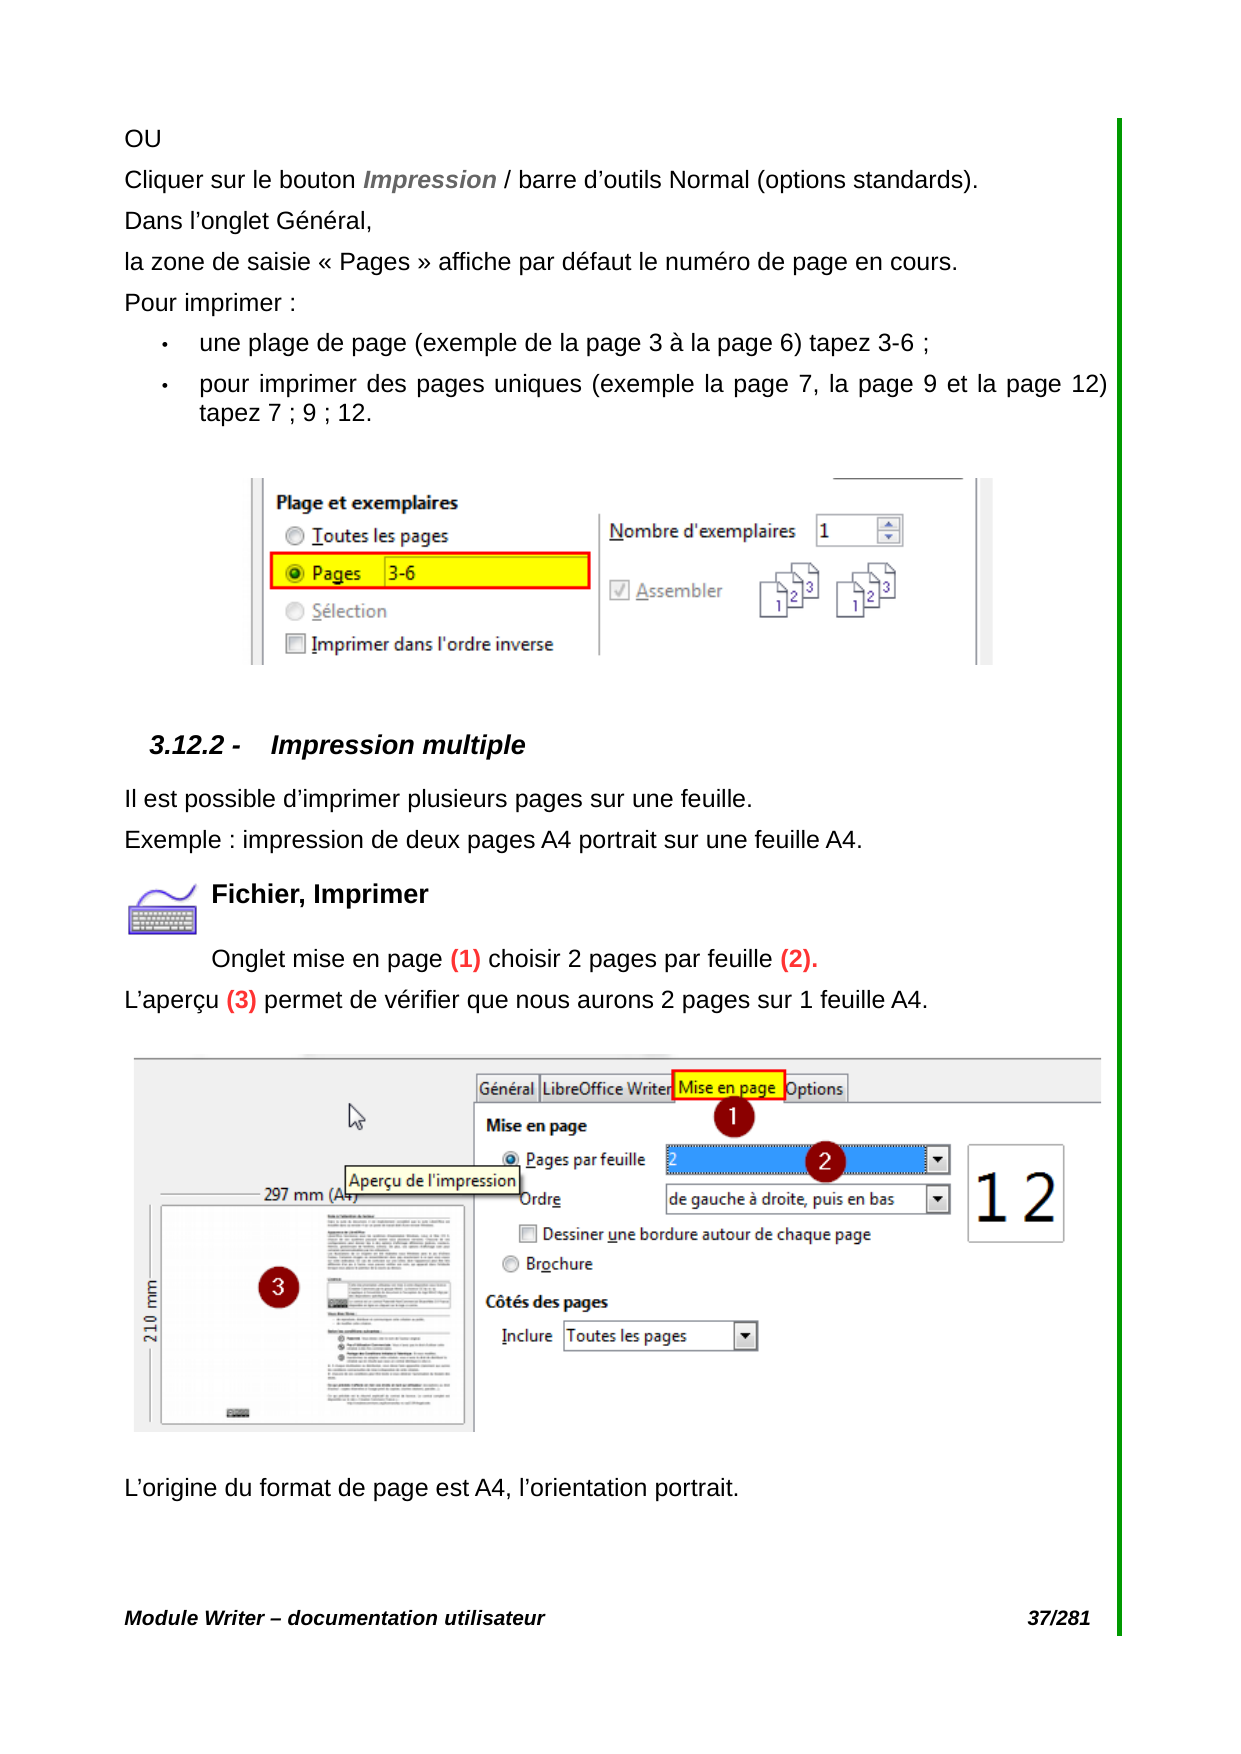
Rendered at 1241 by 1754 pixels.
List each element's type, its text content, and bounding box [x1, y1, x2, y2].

picture [124, 873, 200, 949]
text L’aperçu (3) permet de vérifier que nous aurons 2 pages sur 1 feuille A4. [124, 985, 1111, 1014]
text Exemple : impression de deux pages A4 portrait sur une feuille A4. [124, 825, 1111, 854]
text Cliquer sur le bouton Impression / barre d’outils Normal (options standards). [124, 165, 1111, 194]
text la zone de saisie « Pages » affiche par défaut le numéro de page en cours. [124, 247, 1111, 276]
text Fichier, Imprimer [200, 878, 1111, 909]
text Pour imprimer : [124, 287, 1111, 316]
picture [133, 1054, 1102, 1432]
text L’origine du format de page est A4, l’orientation portrait. [124, 1473, 1111, 1502]
list une plage de page (exemple de la page 3 à la page 6) tapez 3-6 ; [162, 328, 1111, 357]
text Onglet mise en page (1) choisir 2 pages par feuille (2). [124, 944, 1111, 973]
picture [242, 478, 993, 665]
text Dans l’onglet Général, [124, 206, 1111, 235]
text OU [124, 124, 1111, 153]
text Il est possible d’imprimer plusieurs pages sur une feuille. [124, 784, 1111, 813]
subtitle Impression multiple [149, 729, 1111, 760]
list pour imprimer des pages uniques (exemple la page 7, la page 9 et la page 12) tapez 7 ; 9 ; 12. [162, 369, 1111, 427]
